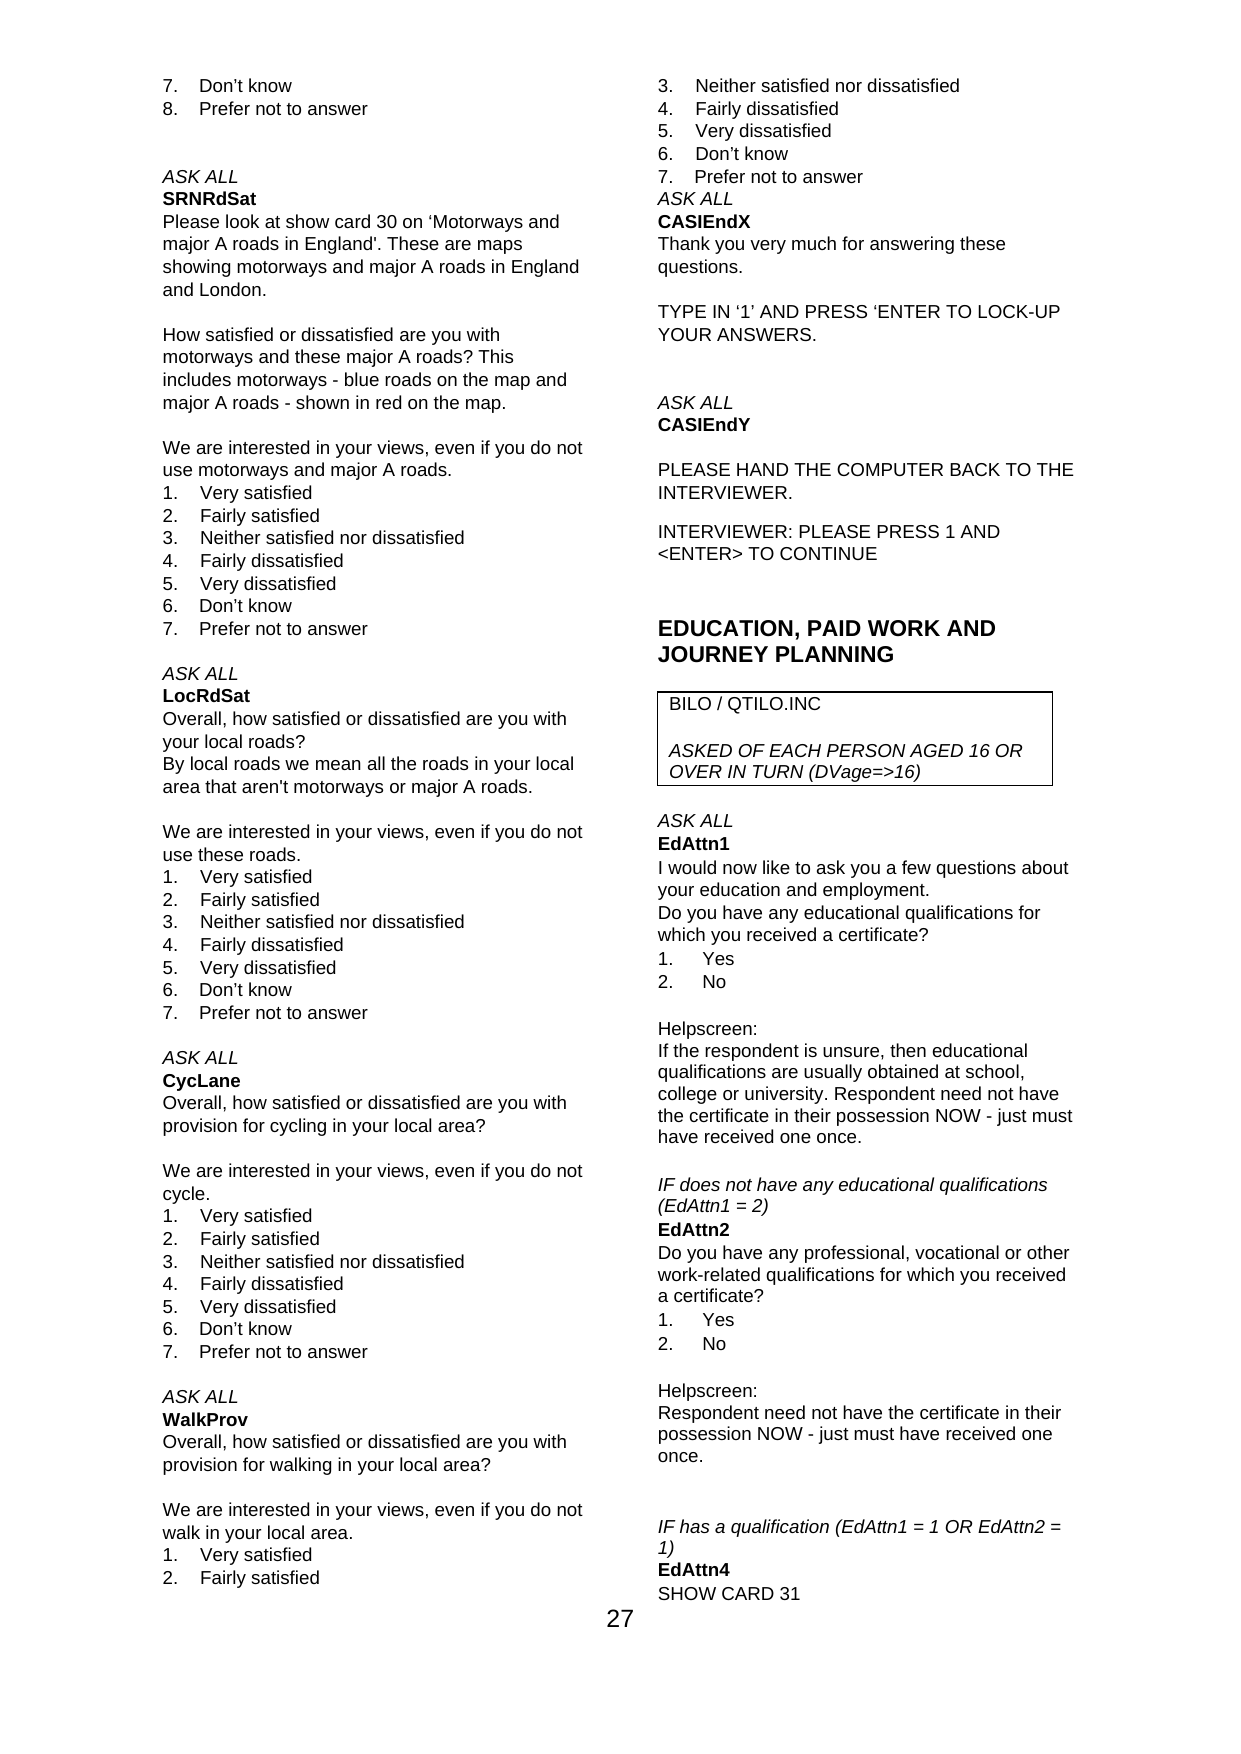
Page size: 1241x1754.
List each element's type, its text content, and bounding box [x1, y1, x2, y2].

text Thank you very much for answering these questions. [658, 233, 1078, 277]
list Very satisfied [162, 866, 583, 888]
text ASK ALL [162, 663, 583, 684]
text PLEASE HAND THE COMPUTER BACK TO THE INTERVIEWER. [658, 459, 1078, 503]
list No [658, 971, 1078, 992]
list Neither satisfied nor dissatisfied [658, 75, 1078, 97]
text Overall, how satisfied or dissatisfied are you with provision for cycling in your local area? [162, 1092, 583, 1136]
list Fairly satisfied [162, 504, 583, 526]
text CASIEndX [658, 211, 1078, 232]
text LocRdSat [162, 685, 583, 707]
list Don’t know [658, 143, 1078, 164]
text Overall, how satisfied or dissatisfied are you with provision for walking in your local area? [162, 1431, 583, 1475]
text IF has a qualification (EdAttn1 = 1 OR EdAttn2 = 1) [658, 1516, 1078, 1559]
text SHOW CARD 31 [658, 1582, 1078, 1604]
list Fairly dissatisfied [162, 1273, 583, 1294]
text Overall, how satisfied or dissatisfied are you with your local roads? [162, 708, 583, 752]
text 7. Prefer not to answer [658, 165, 1078, 187]
text ASK ALL [162, 165, 583, 187]
text 6. Don’t know [162, 1318, 583, 1340]
text IF does not have any educational qualifications (EdAttn1 = 2) [658, 1173, 1078, 1216]
text Helpscreen: Respondent need not have the certificate in their possession NOW - just must have received one once. [658, 1380, 1078, 1466]
list Fairly dissatisfied [162, 550, 583, 571]
text INTERVIEWER: PLEASE PRESS 1 AND <ENTER> TO CONTINUE [658, 521, 1078, 564]
text 6. Don’t know [162, 595, 583, 616]
list Fairly satisfied [162, 1567, 583, 1588]
text How satisfied or dissatisfied are you with motorways and these major A roads? This includes motorways - blue roads on the map and major A roads - shown in red on the map. [162, 324, 583, 413]
text ASK ALL [658, 188, 1078, 209]
text ASK ALL [162, 1386, 583, 1408]
text ASK ALL [658, 809, 1078, 831]
list Neither satisfied nor dissatisfied [162, 527, 583, 549]
text 7. Prefer not to answer [162, 1341, 583, 1362]
text Do you have any educational qualifications for which you received a certificate? [658, 902, 1078, 945]
list Yes [658, 947, 1078, 969]
list Very satisfied [162, 1205, 583, 1227]
list Yes [658, 1309, 1078, 1331]
text SRNRdSat [162, 188, 583, 209]
text ASK ALL [162, 1047, 583, 1068]
text WalkProv [162, 1409, 583, 1430]
text ASK ALL [658, 391, 1078, 413]
table_header BILO / QTILO.INC ASKED OF EACH PERSON AGED 16 OR OVER IN TURN (DVage=>16) [658, 693, 1052, 785]
subtitle EDUCATION, PAID WORK AND JOURNEY PLANNING [658, 615, 1078, 668]
list Fairly satisfied [162, 889, 583, 910]
text We are interested in your views, even if you do not walk in your local area. [162, 1499, 583, 1543]
list Very satisfied [162, 1544, 583, 1566]
text By local roads we mean all the roads in your local area that aren't motorways or major A roads. [162, 753, 583, 797]
text 6. Don’t know [162, 979, 583, 1001]
text 8. Prefer not to answer [162, 98, 583, 119]
text EdAttn2 [658, 1218, 1078, 1240]
text 7. Don’t know [162, 75, 583, 97]
text Helpscreen: If the respondent is unsure, then educational qualifications are usually obtained at school, college or university. Respondent need not have the certificate in their possession NOW - just must have received one once. [658, 1018, 1078, 1148]
list Very dissatisfied [162, 572, 583, 594]
list Very satisfied [162, 482, 583, 503]
list Very dissatisfied [658, 120, 1078, 142]
text EdAttn1 [658, 833, 1078, 855]
list Very dissatisfied [162, 957, 583, 978]
text 7. Prefer not to answer [162, 1002, 583, 1023]
text I would now like to ask you a few questions about your education and employment. [658, 857, 1078, 900]
text CycLane [162, 1069, 583, 1091]
text Please look at show card 30 on ‘Motorways and major A roads in England'. These are maps showing motorways and major A roads in England and London. [162, 211, 583, 300]
list Neither satisfied nor dissatisfied [162, 911, 583, 933]
list No [658, 1333, 1078, 1354]
text 7. Prefer not to answer [162, 617, 583, 639]
text We are interested in your views, even if you do not use these roads. [162, 821, 583, 865]
text TYPE IN ‘1’ AND PRESS ‘ENTER TO LOCK-UP YOUR ANSWERS. [658, 301, 1078, 345]
text Do you have any professional, vocational or other work-related qualifications for which you received a certificate? [658, 1242, 1078, 1307]
list Fairly dissatisfied [658, 98, 1078, 119]
list Very dissatisfied [162, 1296, 583, 1317]
list Neither satisfied nor dissatisfied [162, 1250, 583, 1272]
list Fairly dissatisfied [162, 934, 583, 956]
text We are interested in your views, even if you do not cycle. [162, 1160, 583, 1204]
list Fairly satisfied [162, 1228, 583, 1249]
text We are interested in your views, even if you do not use motorways and major A roads. [162, 437, 583, 481]
text CASIEndY [658, 414, 1078, 436]
text EdAttn4 [658, 1559, 1078, 1580]
